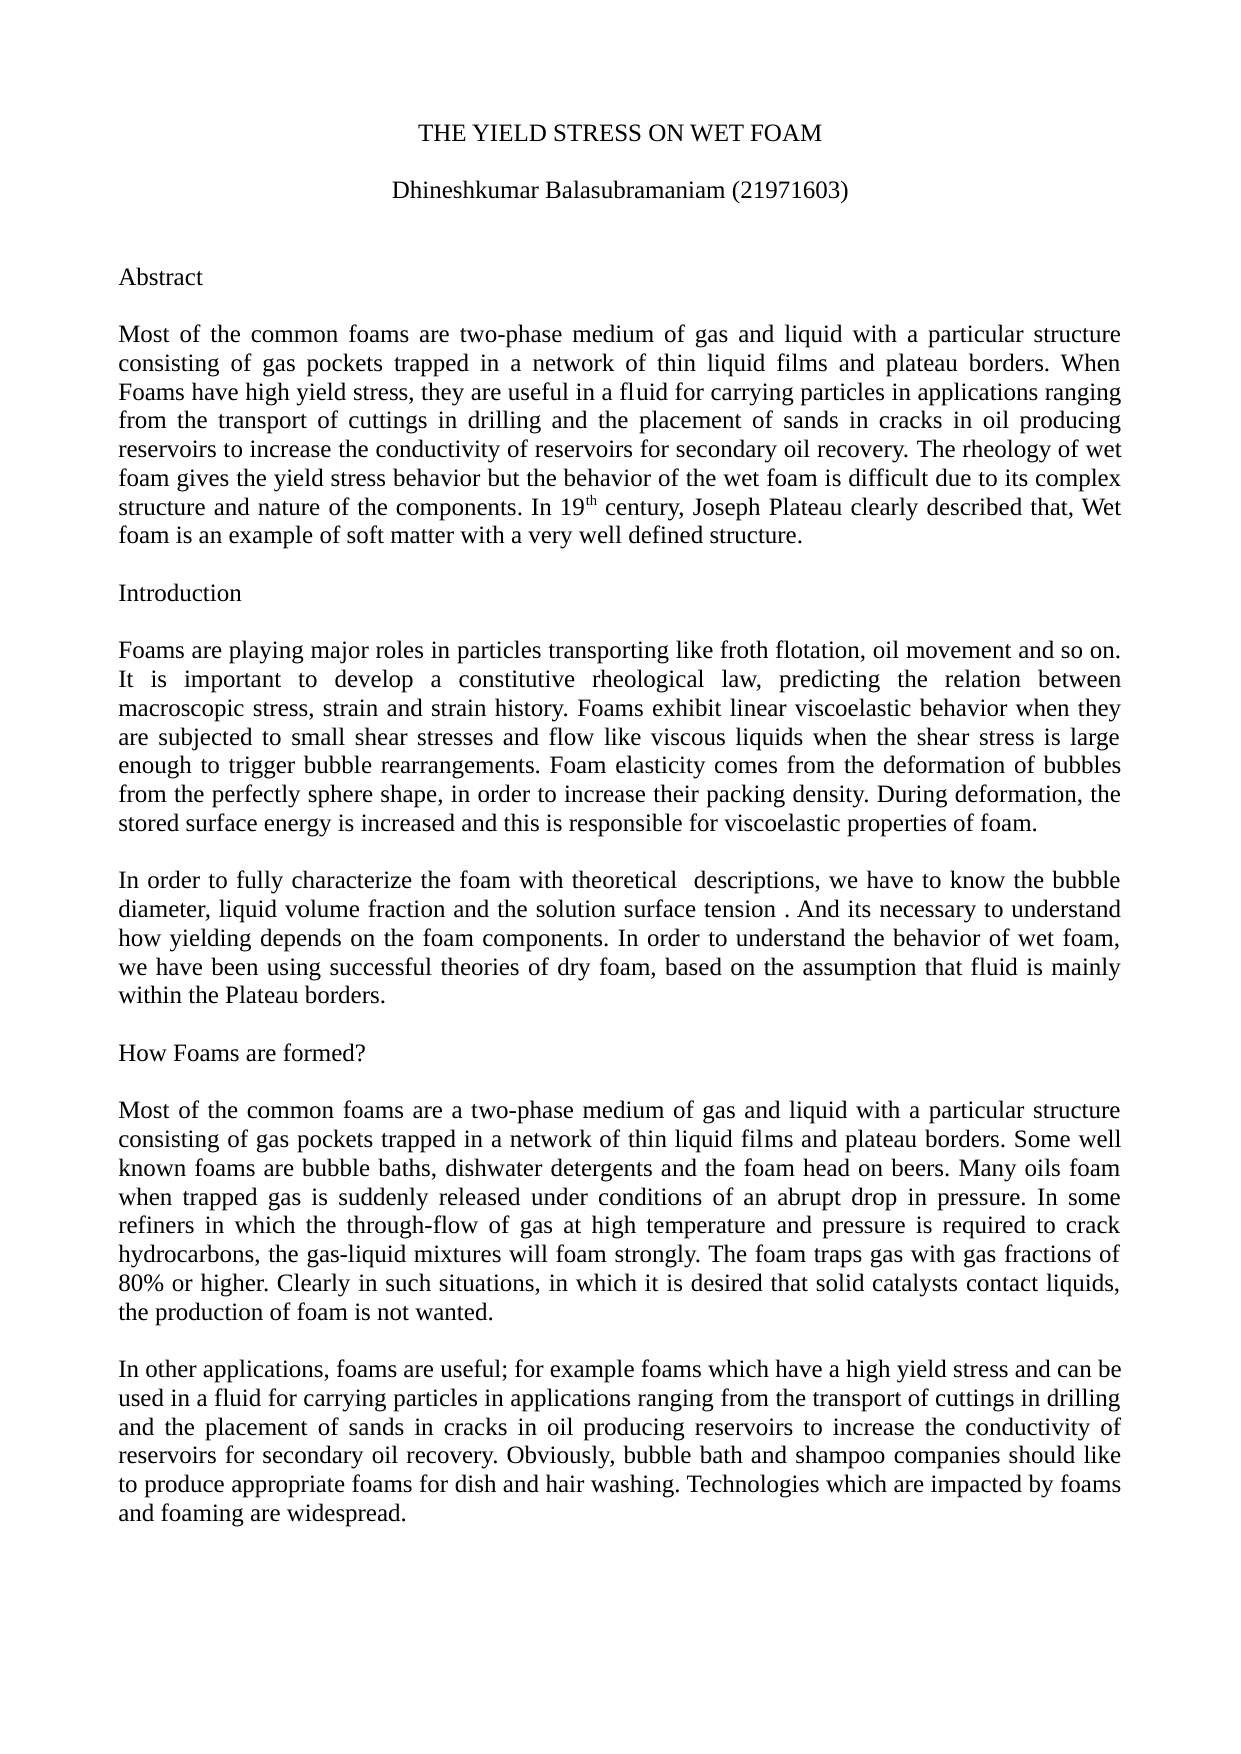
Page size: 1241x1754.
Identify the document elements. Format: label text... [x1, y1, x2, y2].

text Most of the common foams are two-phase medium of gas and liquid with a particular structure consisting of gas pockets trapped in a network of thin liquid films and plateau borders. When Foams have high yield stress, they are useful in a fluid for carrying particles in applications ranging from the transport of cuttings in drilling and the placement of sands in cracks in oil producing reservoirs to increase the conductivity of reservoirs for secondary oil recovery. The rheology of wet foam gives the yield stress behavior but the behavior of the wet foam is difficult due to its complex structure and nature of the components. In 19th century, Joseph Plateau clearly described that, Wet foam is an example of soft matter with a very well defined structure. [118, 319, 1122, 549]
text THE YIELD STRESS ON WET FOAM [118, 118, 1122, 147]
text Foams are playing major roles in particles transporting like froth flotation, oil movement and so on. It is important to develop a constitutive rheological law, predicting the relation between macroscopic stress, strain and strain history. Foams exhibit linear viscoelastic behavior when they are subjected to small shear stresses and flow like viscous liquids when the shear stress is large enough to trigger bubble rearrangements. Foam elasticity comes from the deformation of bubbles from the perfectly sphere shape, in order to increase their packing density. During deformation, the stored surface energy is increased and this is responsible for viscoelastic properties of foam. [118, 636, 1122, 837]
text How Foams are formed? [118, 1038, 1122, 1067]
text In other applications, foams are useful; for example foams which have a high yield stress and can be used in a fluid for carrying particles in applications ranging from the transport of cuttings in drilling and the placement of sands in cracks in oil producing reservoirs to increase the conductivity of reservoirs for secondary oil recovery. Obviously, bubble bath and shampoo companies should like to produce appropriate foams for dish and hair washing. Technologies which are impacted by foams and foaming are widespread. [118, 1354, 1122, 1527]
text Most of the common foams are a two-phase medium of gas and liquid with a particular structure consisting of gas pockets trapped in a network of thin liquid films and plateau borders. Some well known foams are bubble baths, dishwater detergents and the foam head on beers. Many oils foam when trapped gas is suddenly released under conditions of an abrupt drop in pressure. In some refiners in which the through-flow of gas at high temperature and pressure is required to crack hydrocarbons, the gas-liquid mixtures will foam strongly. The foam traps gas with gas fractions of 80% or higher. Clearly in such situations, in which it is desired that solid catalysts contact liquids, the production of foam is not wanted. [118, 1096, 1122, 1326]
text Dhineshkumar Balasubramaniam (21971603) [118, 176, 1122, 204]
text In order to fully characterize the foam with theoretical descriptions, we have to know the bubble diameter, liquid volume fraction and the solution surface tension . And its necessary to understand how yielding depends on the foam components. In order to understand the behavior of wet foam, we have been using successful theories of dry foam, based on the assumption that fluid is mainly within the Plateau borders. [118, 866, 1122, 1009]
text Introduction [118, 578, 1122, 607]
text Abstract [118, 262, 1122, 291]
